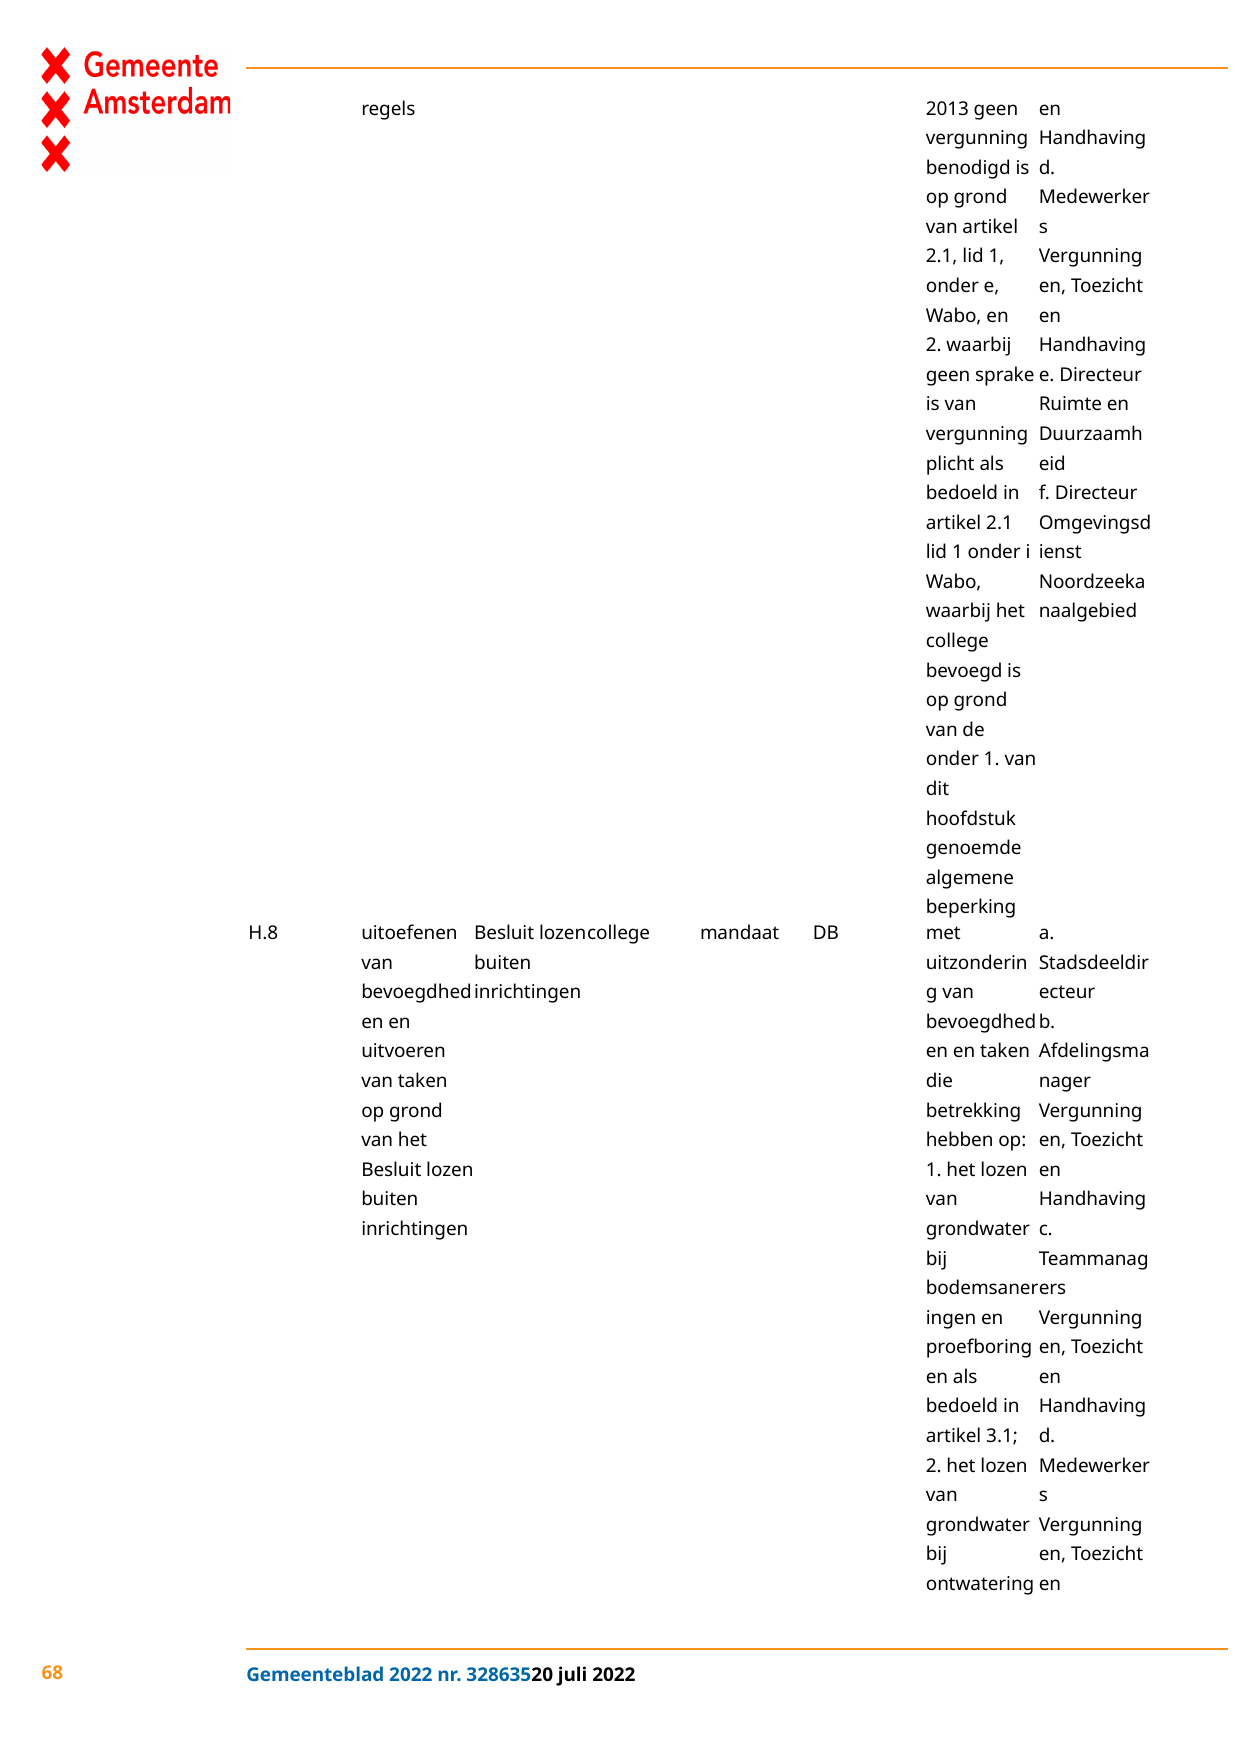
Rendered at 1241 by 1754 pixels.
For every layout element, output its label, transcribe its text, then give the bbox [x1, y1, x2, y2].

picture [41, 47, 231, 172]
table_cell [587, 95, 700, 919]
table_cell 2013 geen vergunning benodigd is op grond van artikel 2.1, lid 1, onder e, Wabo, en 2. waarbij geen sprake is van vergunningplicht als bedoeld in artikel 2.1 lid 1 onder i Wabo, waarbij het college bevoegd is op grond van de onder 1. van dit hoofdstuk genoemde algemene beperking [926, 95, 1038, 919]
table_cell [474, 95, 587, 919]
table_cell met uitzondering van bevoegdheden en taken die betrekking hebben op: 1. het lozen van grondwater bij bodemsaneringen en proefboringen als bedoeld in artikel 3.1; 2. het lozen van grondwater bij ontwatering [926, 919, 1038, 1596]
table_cell H.8 [248, 919, 361, 1596]
table_cell mandaat [700, 919, 813, 1596]
table_cell regels [361, 95, 474, 919]
table_cell [700, 95, 813, 919]
table_cell DB [813, 919, 926, 1596]
table_cell en Handhaving d. Medewerkers Vergunningen, Toezicht en Handhaving e. Directeur Ruimte en Duurzaamheid f. Directeur Omgevingsdienst Noordzeekanaalgebied [1039, 95, 1152, 919]
table_cell college [587, 919, 700, 1596]
table_cell a. Stadsdeeldirecteur b. Afdelingsmanager Vergunningen, Toezicht en Handhaving c. Teammanagers Vergunningen, Toezicht en Handhaving d. Medewerkers Vergunningen, Toezicht en [1039, 919, 1152, 1596]
table_cell [248, 95, 361, 919]
table_cell uitoefenen van bevoegdheden en uitvoeren van taken op grond van het Besluit lozen buiten inrichtingen [361, 919, 474, 1596]
table_cell [813, 95, 926, 919]
table_cell Besluit lozen buiten inrichtingen [474, 919, 587, 1596]
